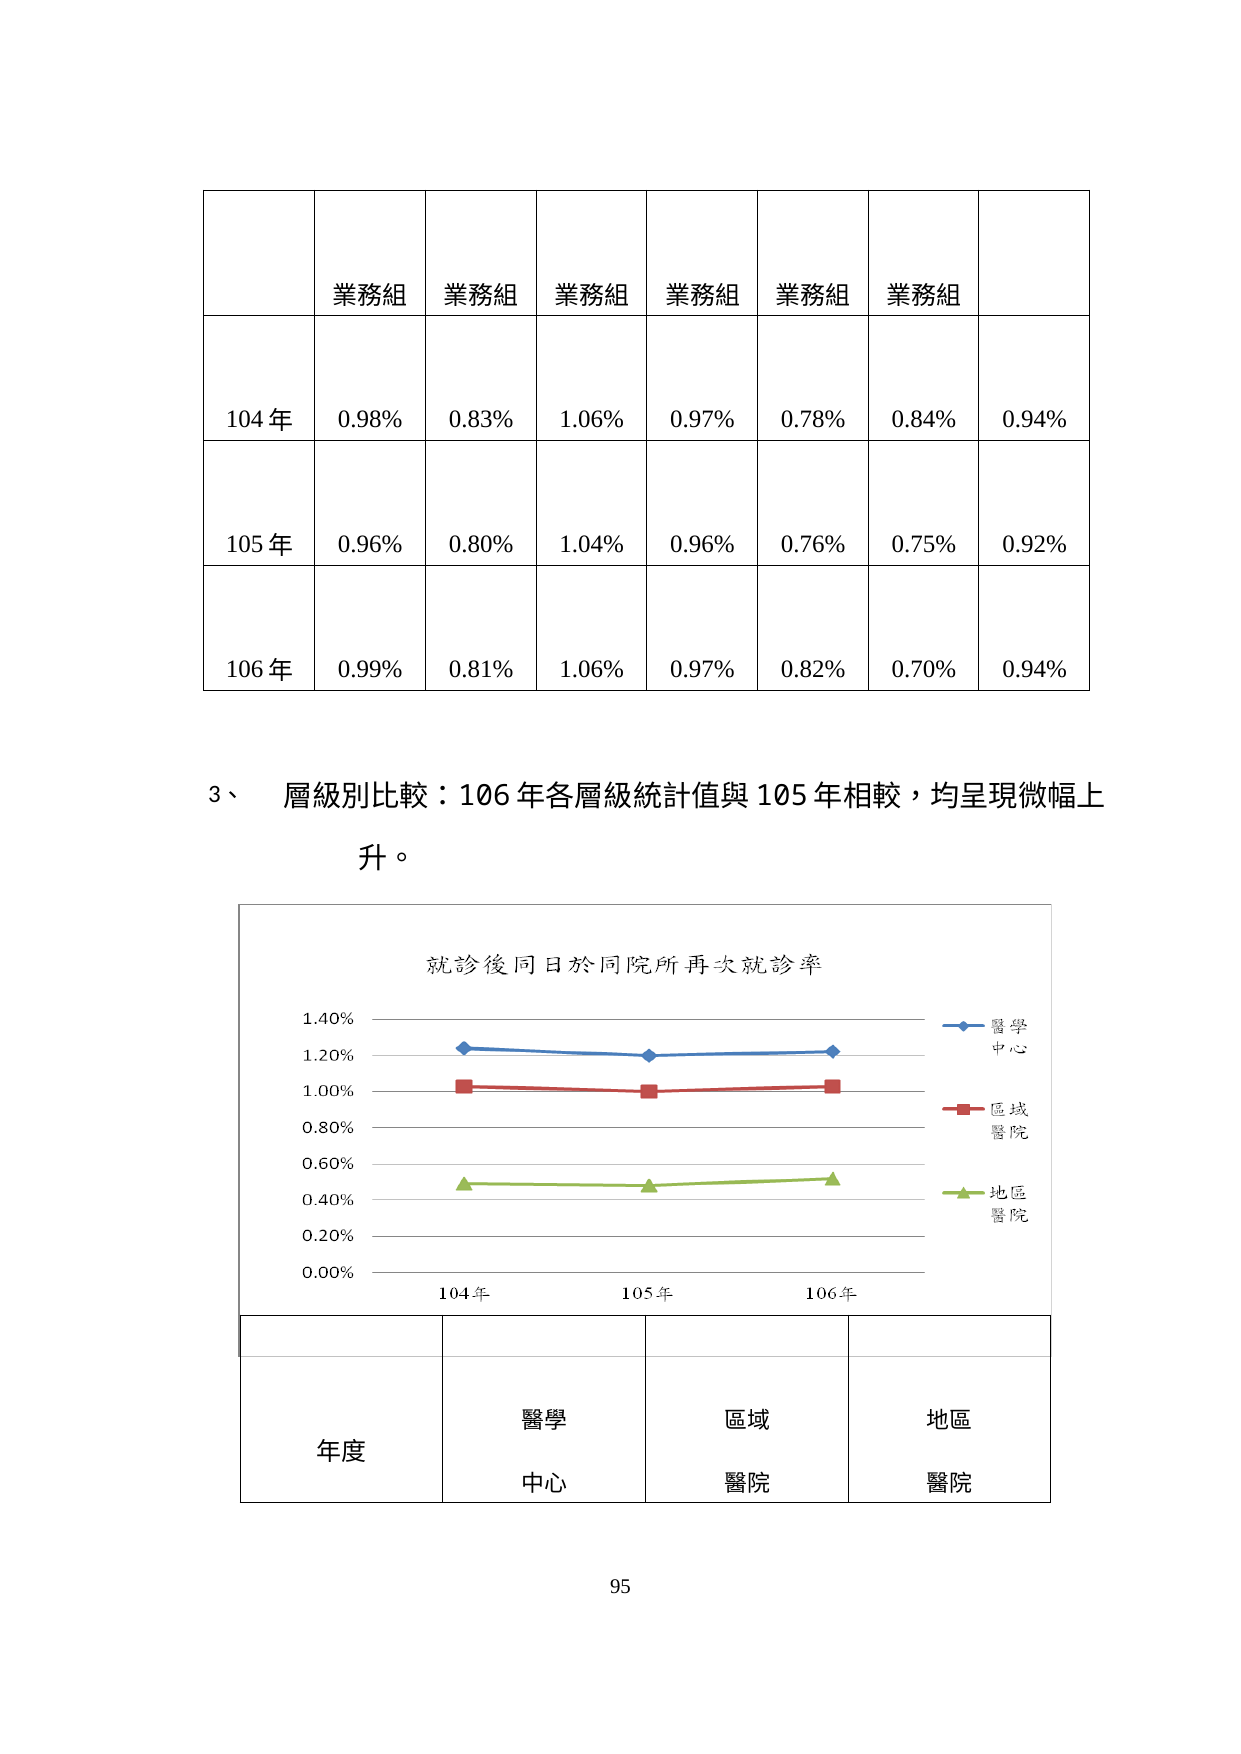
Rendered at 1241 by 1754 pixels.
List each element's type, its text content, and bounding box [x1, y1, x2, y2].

table_header [979, 191, 1089, 314]
table_header [204, 191, 314, 314]
table_cell 0.70% [869, 566, 978, 689]
table_cell 0.78% [758, 316, 868, 439]
table_cell 105年 [204, 441, 314, 564]
table_header 年度 [241, 1357, 442, 1502]
table_cell 0.92% [979, 441, 1089, 564]
list 層級別比較：106年各層級統計值與105年相較，均呈現微幅上升。 [208, 752, 1132, 877]
table_cell 0.96% [315, 441, 425, 564]
table_header 地區 醫院 [849, 1357, 1050, 1502]
table_header 業務組 [758, 191, 868, 314]
table_cell 0.98% [315, 316, 425, 439]
table_cell 0.75% [869, 441, 978, 564]
table_header 醫學 中心 [443, 1357, 645, 1502]
table_cell 0.97% [647, 566, 757, 689]
table_header 業務組 [869, 191, 978, 314]
table_cell 0.94% [979, 316, 1089, 439]
table_cell 0.84% [869, 316, 978, 439]
table_header 業務組 [537, 191, 646, 314]
table_header 區域 醫院 [646, 1357, 848, 1502]
table_header 業務組 [315, 191, 425, 314]
table_cell 1.06% [537, 316, 646, 439]
table_cell 0.82% [758, 566, 868, 689]
table_cell 0.76% [758, 441, 868, 564]
table_header 業務組 [647, 191, 757, 314]
table_cell 0.81% [426, 566, 536, 689]
table_cell 104年 [204, 316, 314, 439]
table_cell 0.80% [426, 441, 536, 564]
table_cell 1.04% [537, 441, 646, 564]
table_cell 1.06% [537, 566, 646, 689]
table_cell 106年 [204, 566, 314, 689]
table_cell 0.97% [647, 316, 757, 439]
table_cell 0.94% [979, 566, 1089, 689]
table_header 業務組 [426, 191, 536, 314]
table_cell 0.99% [315, 566, 425, 689]
table_cell 0.96% [647, 441, 757, 564]
table_cell 0.83% [426, 316, 536, 439]
